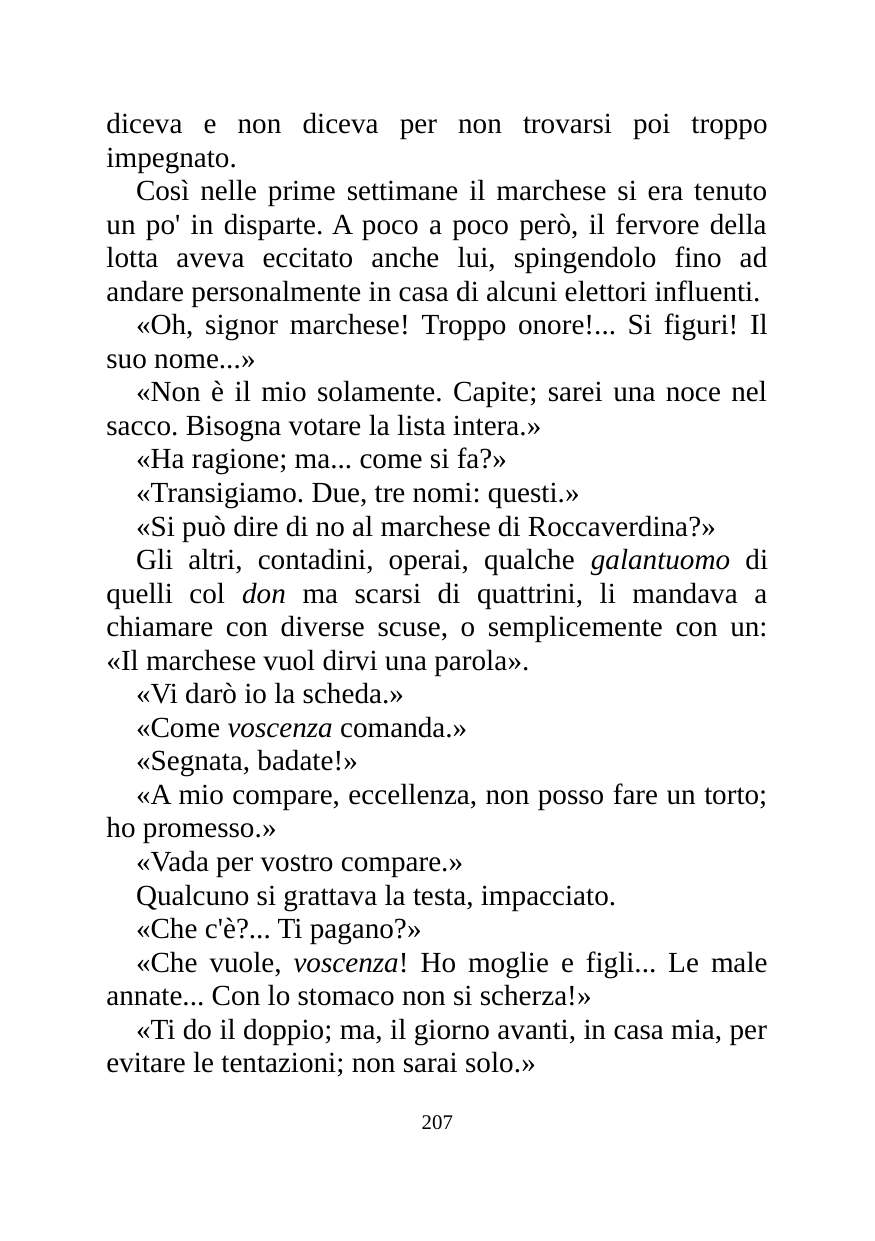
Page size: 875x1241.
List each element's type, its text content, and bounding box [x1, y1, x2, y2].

text «Vi darò io la scheda.» [106, 676, 768, 710]
text «Vada per vostro compare.» [106, 844, 768, 878]
text Gli altri, contadini, operai, qualche galantuomo di quelli col don ma scarsi di quattrini, li mandava a chiamare con diverse scuse, o semplicemente con un: «Il marchese vuol dirvi una parola». [106, 542, 768, 676]
text «Ti do il doppio; ma, il giorno avanti, in casa mia, per evitare le tentazioni; non sarai solo.» [106, 1012, 768, 1079]
text «Che c'è?... Ti pagano?» [106, 911, 768, 945]
text «Si può dire di no al marchese di Roccaverdina?» [106, 509, 768, 542]
text Così nelle prime settimane il marchese si era tenuto un po' in disparte. A poco a poco però, il fervore della lotta aveva eccitato anche lui, spingendolo fino ad andare personalmente in casa di alcuni elettori influenti. [106, 173, 768, 307]
text «Oh, signor marchese! Troppo onore!... Si figuri! Il suo nome...» [106, 307, 768, 374]
text «Che vuole, voscenza! Ho moglie e figli... Le male annate... Con lo stomaco non si scherza!» [106, 945, 768, 1012]
text «Segnata, badate!» [106, 743, 768, 777]
text «Non è il mio solamente. Capite; sarei una noce nel sacco. Bisogna votare la lista intera.» [106, 374, 768, 442]
text «A mio compare, eccellenza, non posso fare un torto; ho promesso.» [106, 777, 768, 844]
text «Ha ragione; ma... come si fa?» [106, 442, 768, 475]
text «Come voscenza comanda.» [106, 710, 768, 743]
text diceva e non diceva per non trovarsi poi troppo impegnato. [106, 106, 768, 173]
text «Transigiamo. Due, tre nomi: questi.» [106, 475, 768, 509]
text Qualcuno si grattava la testa, impacciato. [106, 878, 768, 911]
